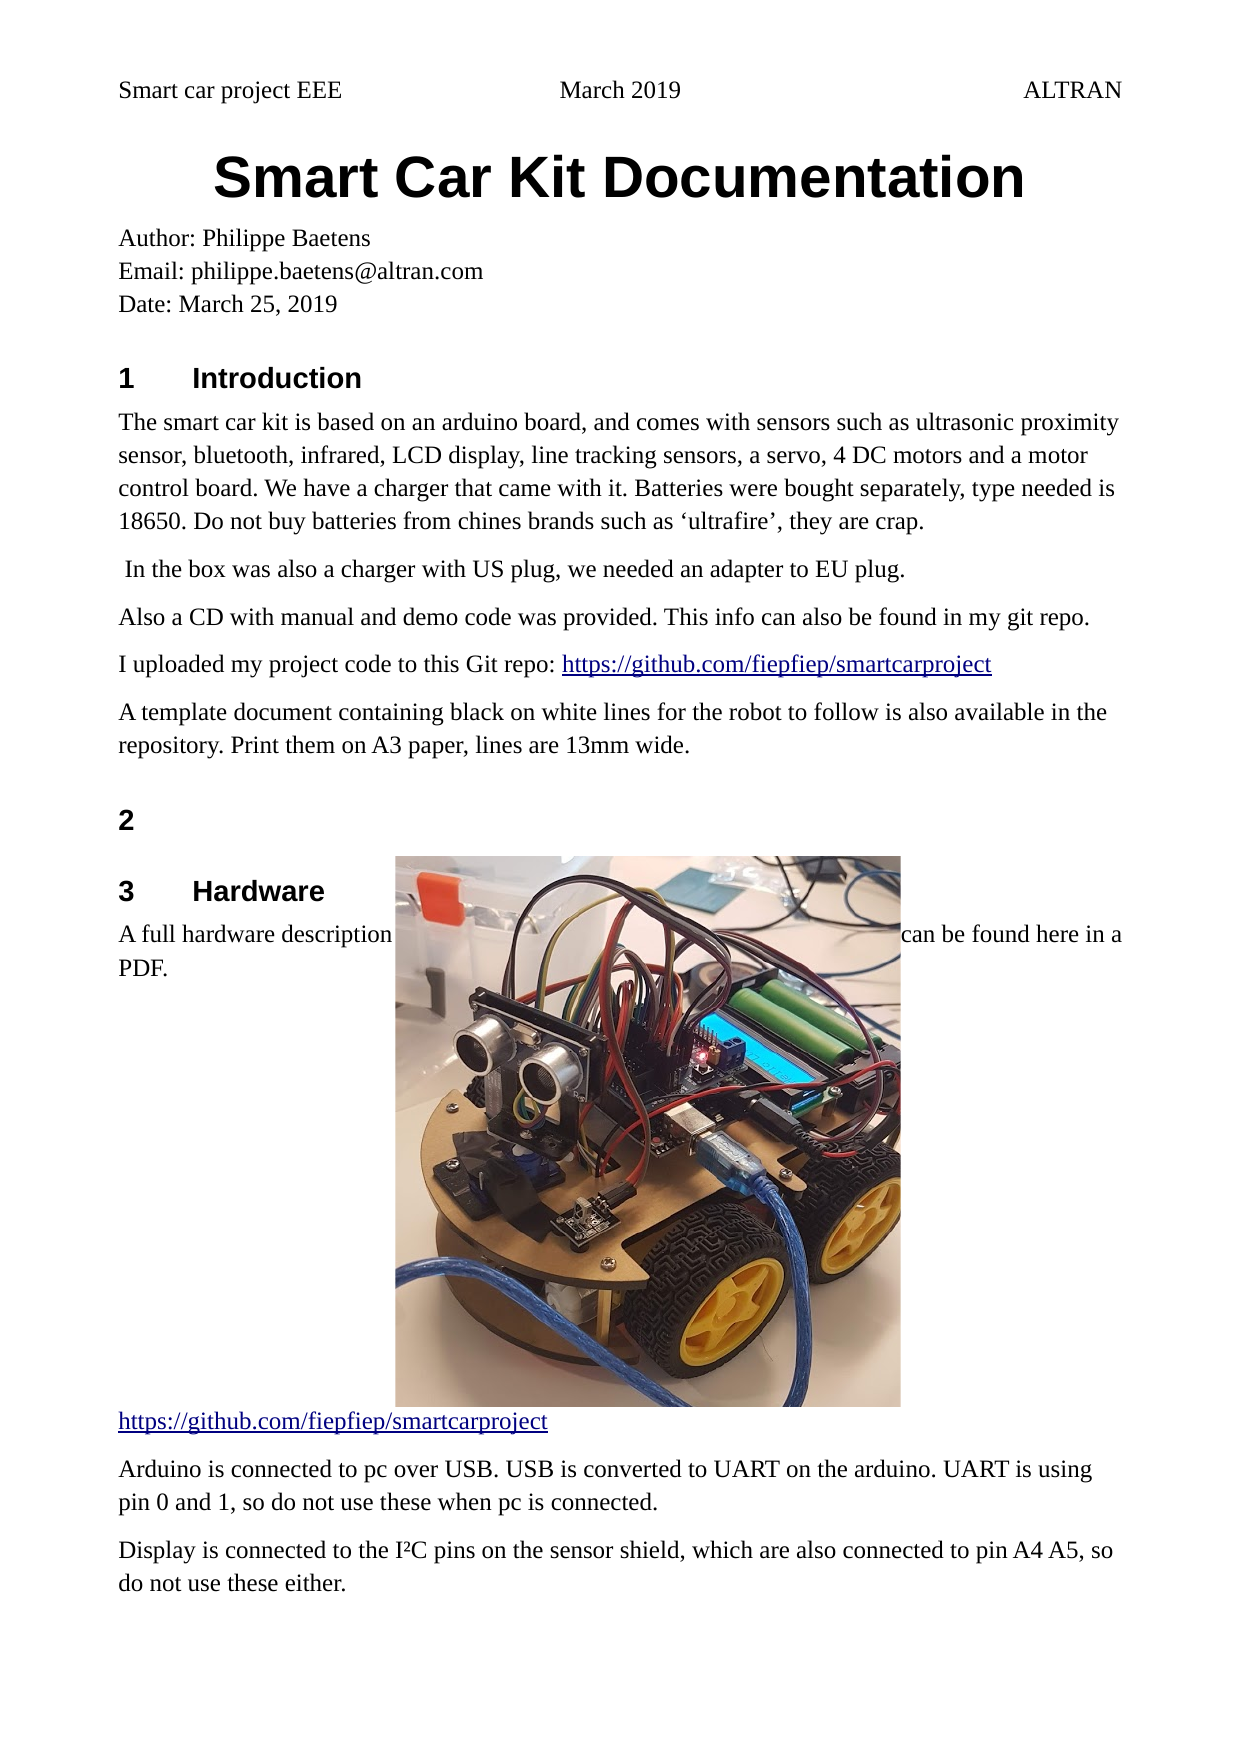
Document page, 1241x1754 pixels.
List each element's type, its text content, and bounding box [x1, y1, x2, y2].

text A template document containing black on white lines for the robot to follow is also available in the repository. Print them on A3 paper, lines are 13mm wide. [118, 697, 1122, 759]
text Also a CD with manual and demo code was provided. This info can also be found in my git repo. [118, 602, 1122, 630]
subtitle [901, 873, 1122, 907]
title Smart Car Kit Documentation [118, 143, 1122, 210]
text Display is connected to the I²C pins on the sensor shield, which are also connected to pin A4 A5, so do not use these either. [118, 1535, 1122, 1596]
text Author: Philippe Baetens Email: philippe.baetens@altran.com Date: March 25, 2019 [118, 223, 1122, 317]
text A full hardware description can be found here in a PDF. https://github.com/fiepfiep/smartcarproject [118, 919, 1122, 1435]
text I uploaded m­y project code to this Git repo: https://github.com/fiepfiep/smartcarproject [118, 649, 1122, 678]
subtitle Introduction [118, 361, 1122, 395]
text The smart car kit is based on an arduino board, and comes with sensors such as ultrasonic proximity sensor, bluetooth, infrared, LCD display, line tracking sensors, a servo, 4 DC motors and a motor control board. We have a charger that came with it. Batteries were bought separately, type needed is 18650. Do not buy batteries from chines brands such as ‘ultrafire’, they are crap. [118, 407, 1122, 535]
text Arduino is connected to pc over USB. USB is converted to UART on the arduino. UART is using pin 0 and 1, so do not use these when pc is connected. [118, 1454, 1122, 1516]
text In the box was also a charger with US plug, we needed an adapter to EU plug. [118, 554, 1122, 583]
subtitle ­ [118, 802, 1122, 836]
subtitle Hardware [118, 873, 395, 907]
